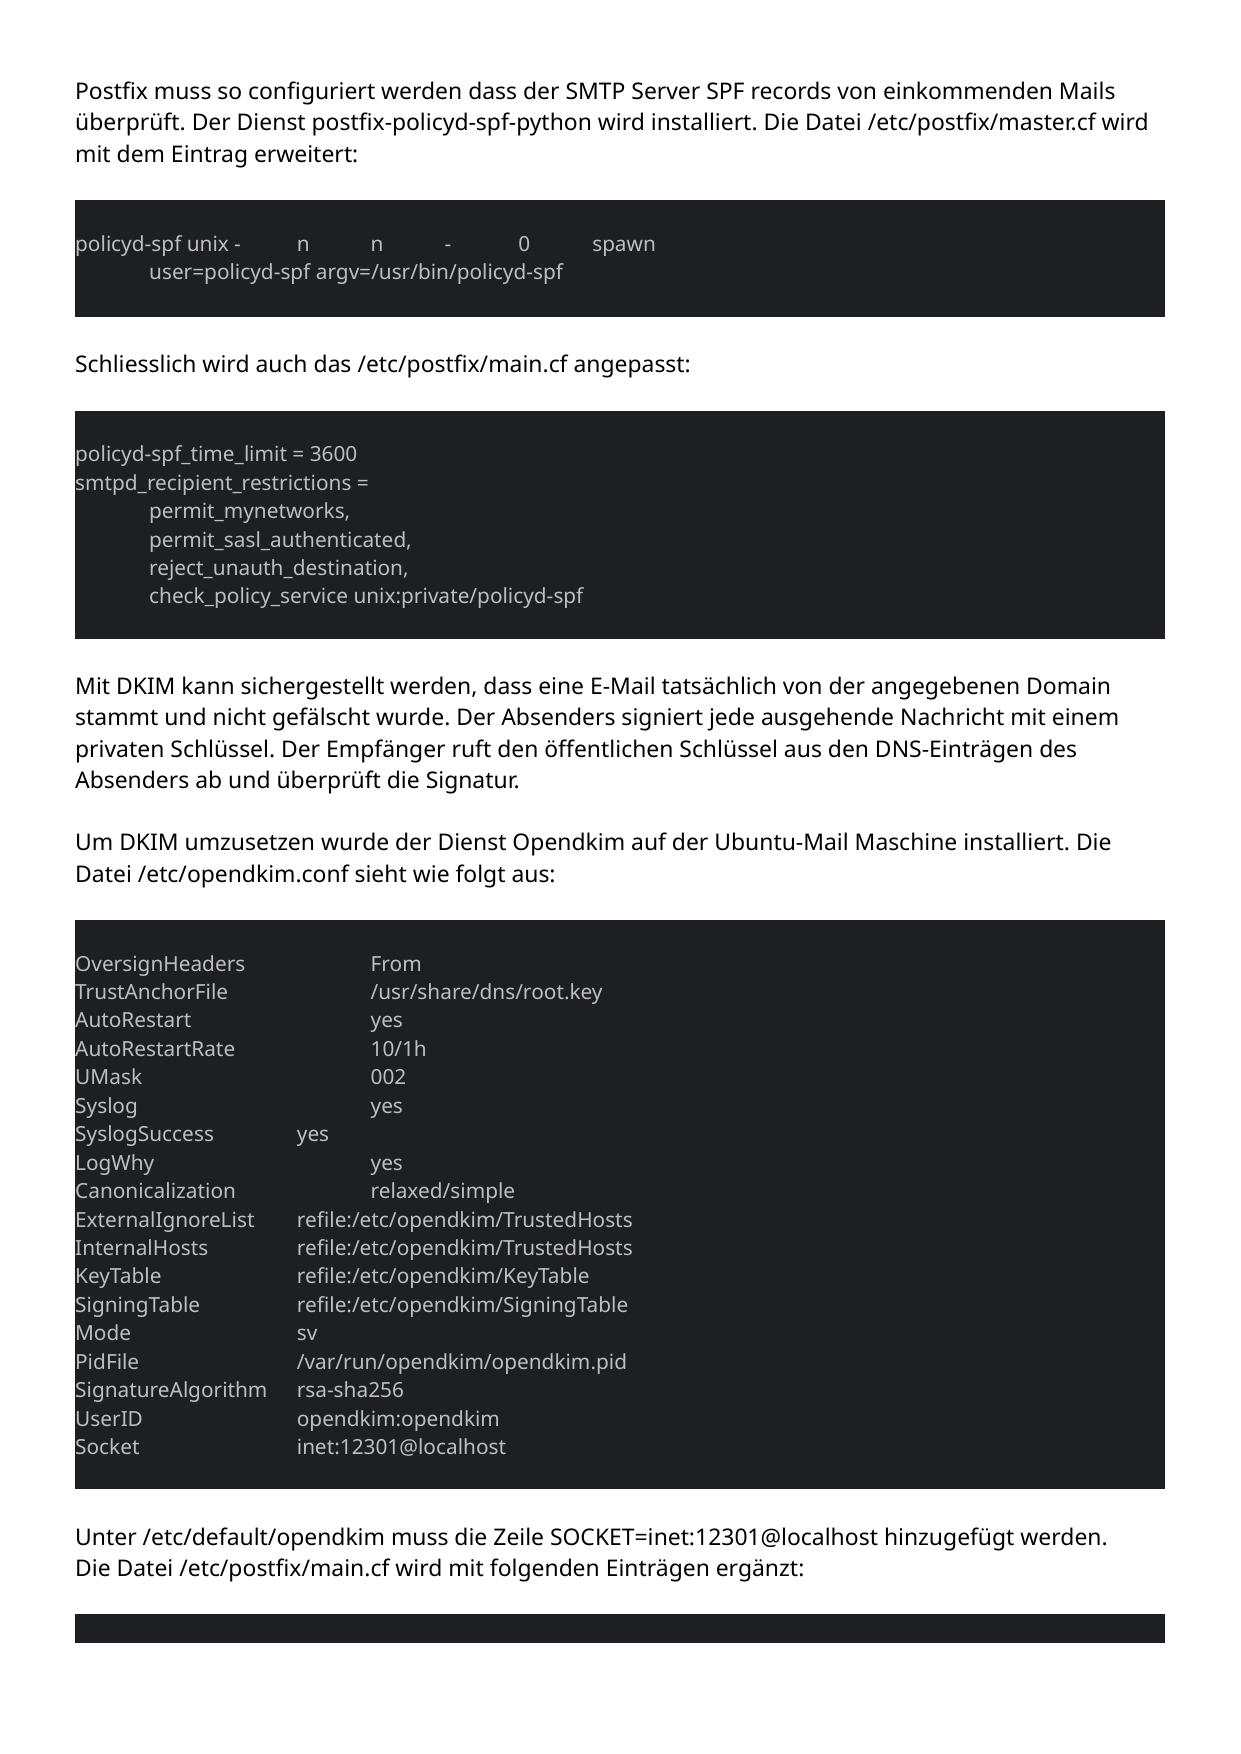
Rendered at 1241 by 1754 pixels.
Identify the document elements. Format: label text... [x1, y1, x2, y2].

text Schliesslich wird auch das /etc/postfix/main.cf angepasst: [75, 348, 1165, 379]
text Um DKIM umzusetzen wurde der Dienst Opendkim auf der Ubuntu-Mail Maschine installiert. Die Datei /etc/opendkim.conf sieht wie folgt aus: [75, 826, 1165, 889]
text Mit DKIM kann sichergestellt werden, dass eine E-Mail tatsächlich von der angegebenen Domain stammt und nicht gefälscht wurde. Der Absenders signiert jede ausgehende Nachricht mit einem privaten Schlüssel. Der Empfänger ruft den öffentlichen Schlüssel aus den DNS-Einträgen des Absenders ab und überprüft die Signatur. [75, 670, 1165, 795]
text policyd-spf unix - n n - 0 spawn user=policyd-spf argv=/usr/bin/policyd-spf [75, 229, 1165, 286]
text Postfix muss so configuriert werden dass der SMTP Server SPF records von einkommenden Mails überprüft. Der Dienst postfix-policyd-spf-python wird installiert. Die Datei /etc/postfix/master.cf wird mit dem Eintrag erweitert: [75, 75, 1165, 169]
text policyd-spf_time_limit = 3600 smtpd_recipient_restrictions = permit_mynetworks, permit_sasl_authenticated, reject_unauth_destination, check_policy_service unix:private/policyd-spf [75, 439, 1165, 610]
text Die Datei /etc/postfix/main.cf wird mit folgenden Einträgen ergänzt: [75, 1552, 1165, 1583]
text OversignHeaders From TrustAnchorFile /usr/share/dns/root.key AutoRestart yes AutoRestartRate 10/1h UMask 002 Syslog yes SyslogSuccess yes LogWhy yes Canonicalization relaxed/simple ExternalIgnoreList refile:/etc/opendkim/TrustedHosts InternalHosts refile:/etc/opendkim/TrustedHosts KeyTable refile:/etc/opendkim/KeyTable SigningTable refile:/etc/opendkim/SigningTable Mode sv PidFile /var/run/opendkim/opendkim.pid SignatureAlgorithm rsa-sha256 UserID opendkim:opendkim Socket inet:12301@localhost [75, 949, 1165, 1461]
text Unter /etc/default/opendkim muss die Zeile SOCKET=inet:12301@localhost hinzugefügt werden. [75, 1521, 1165, 1552]
